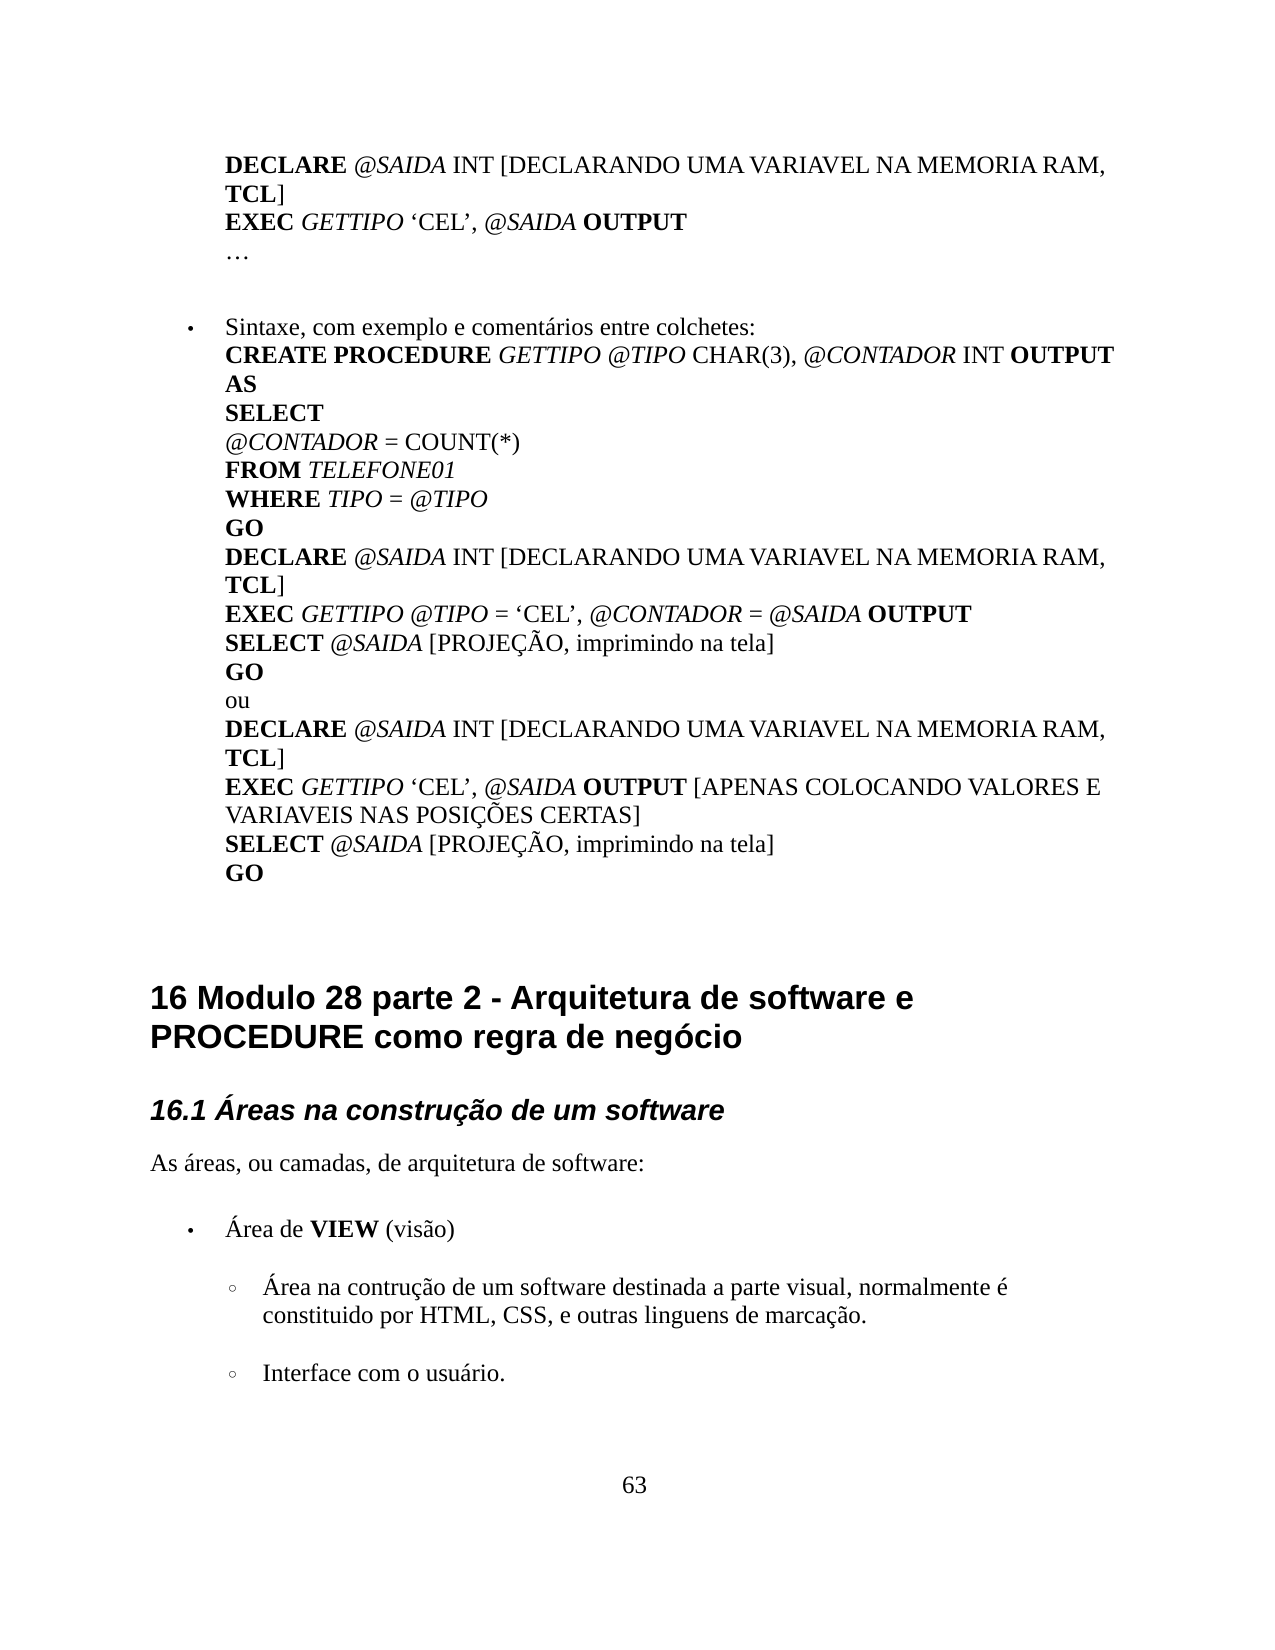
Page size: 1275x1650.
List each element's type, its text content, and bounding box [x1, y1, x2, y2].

subtitle 16.1 Áreas na construção de um software [150, 1093, 1125, 1126]
text As áreas, ou camadas, de arquitetura de software: [150, 1148, 1125, 1205]
list DECLARE @SAIDA INT [DECLARANDO UMA VARIAVEL NA MEMORIA RAM, TCL] EXEC GETTIPO ‘CEL’, @SAIDA OUTPUT … [187, 150, 1125, 294]
list Área na contrução de um software destinada a parte visual, normalmente é constituido por HTML, CSS, e outras linguens de marcação. [225, 1272, 1125, 1358]
list Sintaxe, com exemplo e comentários entre colchetes: CREATE PROCEDURE GETTIPO @TIPO CHAR(3), @CONTADOR INT OUTPUT AS SELECT @CONTADOR = COUNT(*) FROM TELEFONE01 WHERE TIPO = @TIPO GO DECLARE @SAIDA INT [DECLARANDO UMA VARIAVEL NA MEMORIA RAM, TCL] EXEC GETTIPO @TIPO = ‘CEL’, @CONTADOR = @SAIDA OUTPUT SELECT @SAIDA [PROJEÇÃO, imprimindo na tela] GO ou DECLARE @SAIDA INT [DECLARANDO UMA VARIAVEL NA MEMORIA RAM, TCL] EXEC GETTIPO ‘CEL’, @SAIDA OUTPUT [APENAS COLOCANDO VALORES E VARIAVEIS NAS POSIÇÕES CERTAS] SELECT @SAIDA [PROJEÇÃO, imprimindo na tela] GO [187, 312, 1125, 915]
subtitle 16 Modulo 28 parte 2 - Arquitetura de software e PROCEDURE como regra de negócio [150, 978, 1125, 1055]
list Área de VIEW (visão) [187, 1214, 1125, 1272]
list Interface com o usuário. [225, 1358, 1125, 1416]
